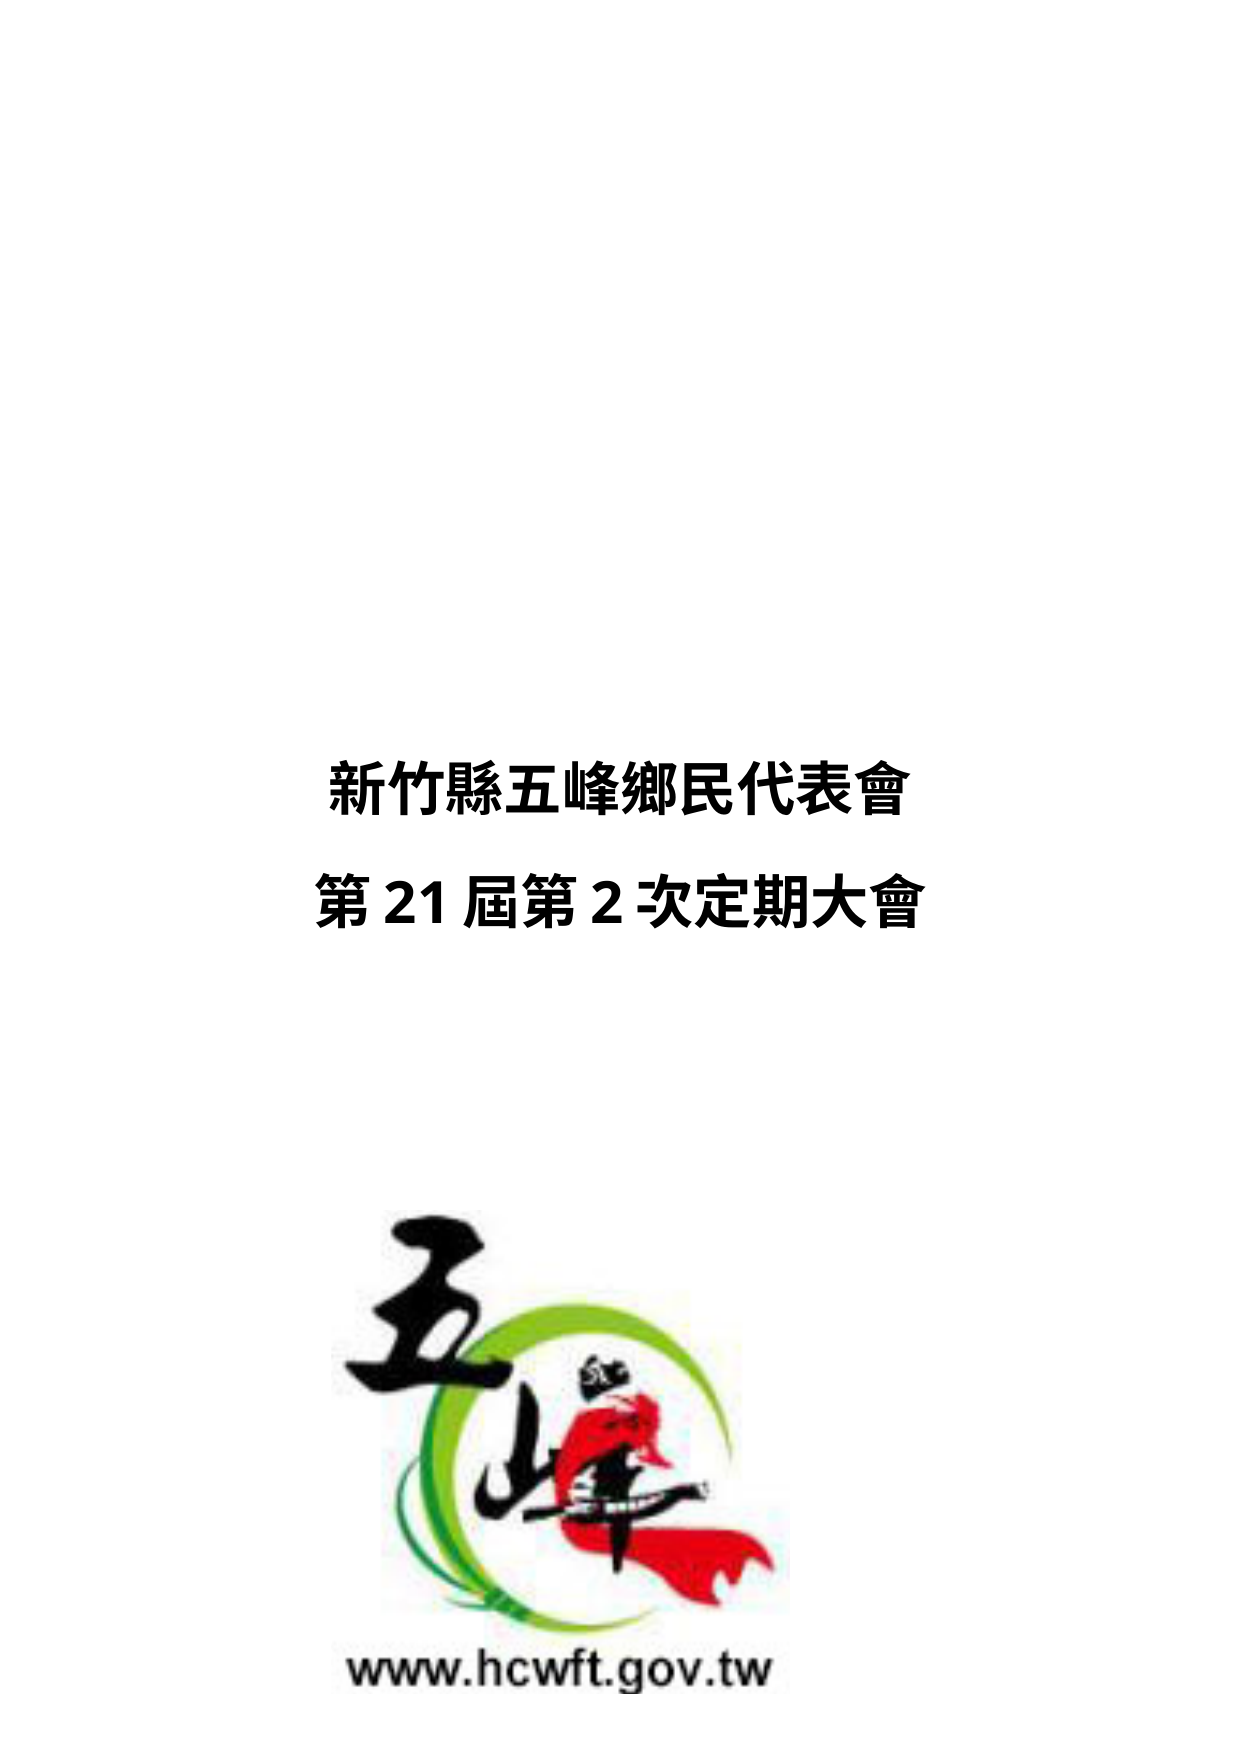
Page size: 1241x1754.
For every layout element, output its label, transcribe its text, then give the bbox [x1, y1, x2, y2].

picture [331, 1210, 790, 1694]
text 第21屆第2次定期大會 [118, 842, 1122, 954]
text 新竹縣五峰鄉民代表會 [118, 729, 1122, 842]
